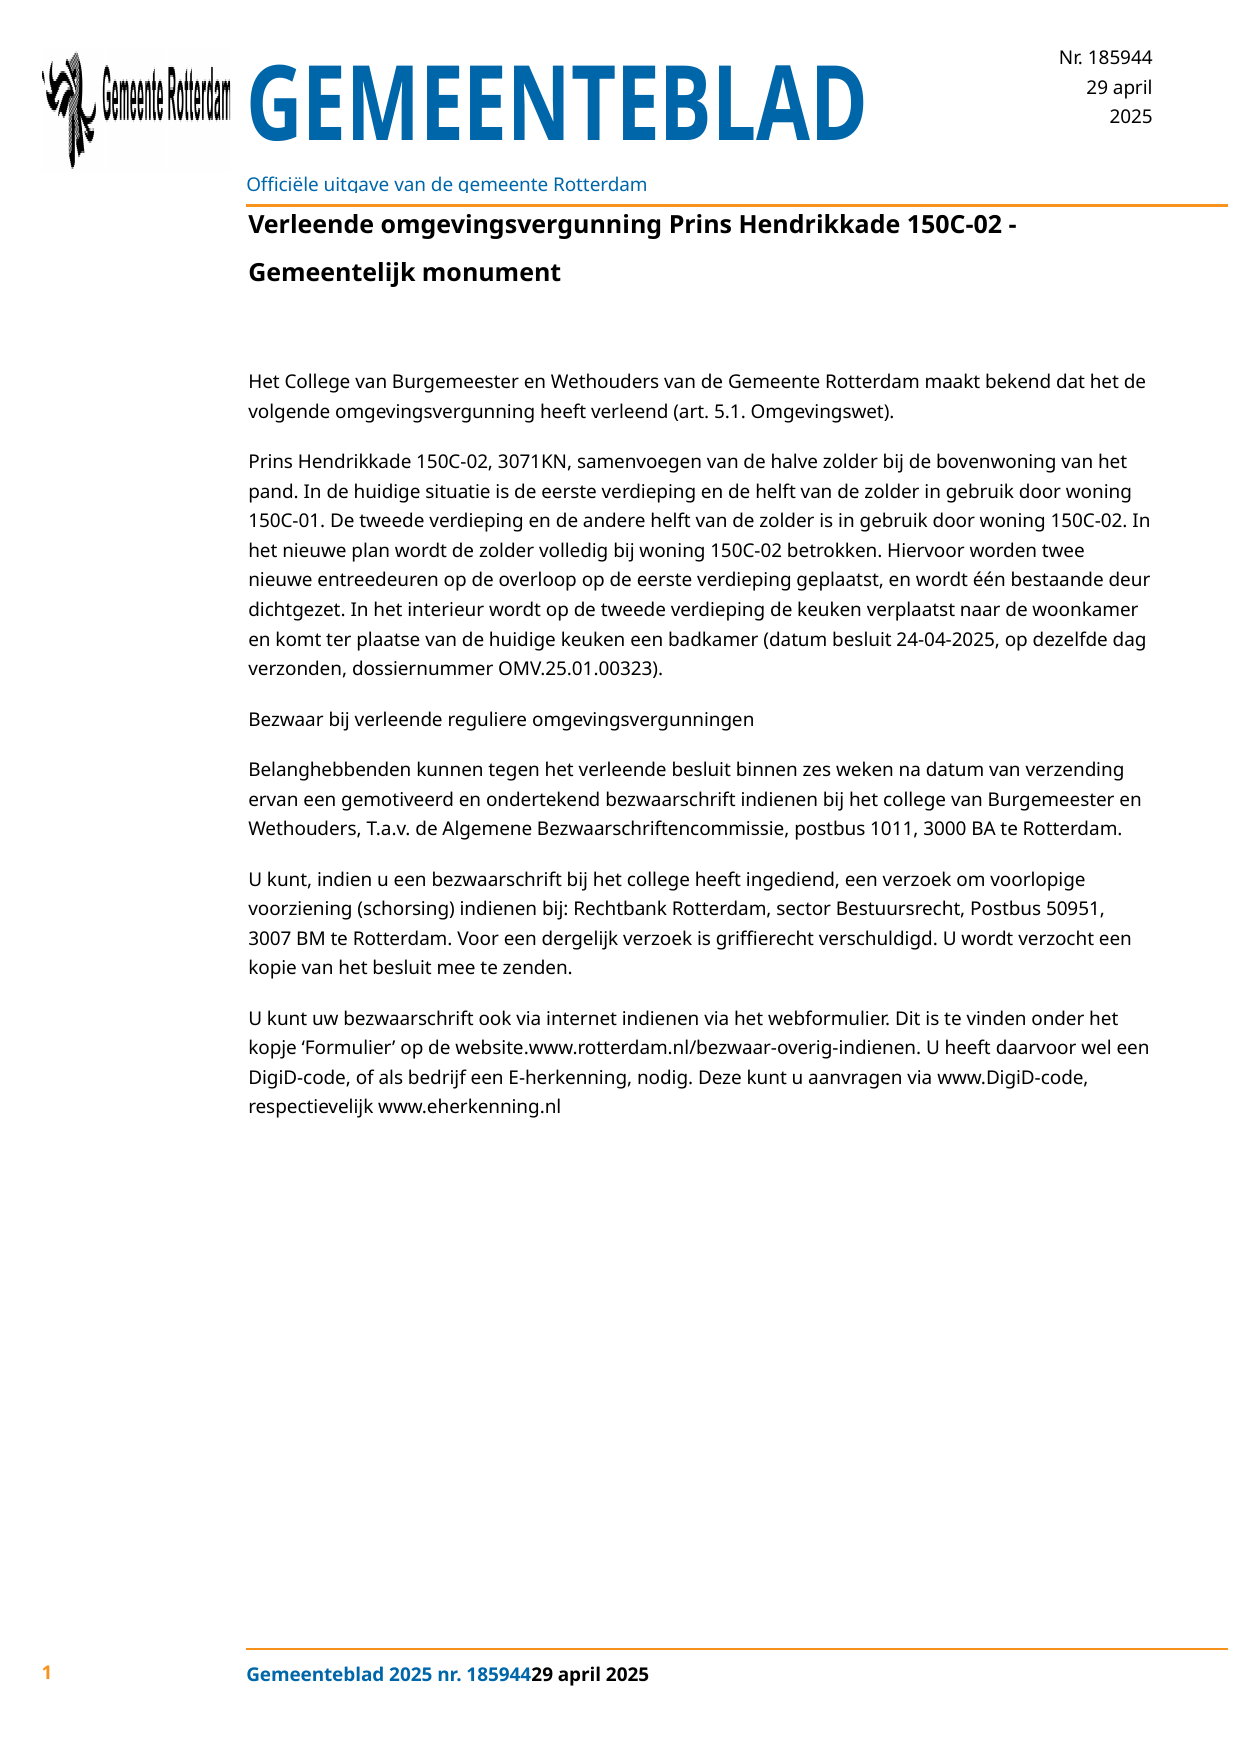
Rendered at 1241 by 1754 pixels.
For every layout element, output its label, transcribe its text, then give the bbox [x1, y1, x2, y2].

text Bezwaar bij verleende reguliere omgevingsvergunningen [248, 706, 1152, 732]
text U kunt, indien u een bezwaarschrift bij het college heeft ingediend, een verzoek om voorlopige voorziening (schorsing) indienen bij: Rechtbank Rotterdam, sector Bestuursrecht, Postbus 50951, 3007 BM te Rotterdam. Voor een dergelijk verzoek is griffierecht verschuldigd. U wordt verzocht een kopie van het besluit mee te zenden. [248, 866, 1152, 980]
text Verleende omgevingsvergunning Prins Hendrikkade 150C-02 - Gemeentelijk monument [248, 207, 1152, 288]
text Prins Hendrikkade 150C-02, 3071KN, samenvoegen van de halve zolder bij de bovenwoning van het pand. In de huidige situatie is de eerste verdieping en de helft van de zolder in gebruik door woning 150C-01. De tweede verdieping en de andere helft van de zolder is in gebruik door woning 150C-02. In het nieuwe plan wordt de zolder volledig bij woning 150C-02 betrokken. Hiervoor worden twee nieuwe entreedeuren op de overloop op de eerste verdieping geplaatst, en wordt één bestaande deur dichtgezet. In het interieur wordt op de tweede verdieping de keuken verplaatst naar de woonkamer en komt ter plaatse van de huidige keuken een badkamer (datum besluit 24-04-2025, op dezelfde dag verzonden, dossiernummer OMV.25.01.00323). [248, 448, 1152, 681]
text U kunt uw bezwaarschrift ook via internet indienen via het webformulier. Dit is te vinden onder het kopje ‘Formulier’ op de website.www.rotterdam.nl/bezwaar-overig-indienen. U heeft daarvoor wel een DigiD-code, of als bedrijf een E-herkenning, nodig. Deze kunt u aanvragen via www.DigiD-code, respectievelijk www.eherkenning.nl [248, 1005, 1152, 1119]
picture [41, 47, 231, 172]
text Het College van Burgemeester en Wethouders van de Gemeente Rotterdam maakt bekend dat het de volgende omgevingsvergunning heeft verleend (art. 5.1. Omgevingswet). [248, 368, 1152, 424]
text Belanghebbenden kunnen tegen het verleende besluit binnen zes weken na datum van verzending ervan een gemotiveerd en ondertekend bezwaarschrift indienen bij het college van Burgemeester en Wethouders, T.a.v. de Algemene Bezwaarschriftencommissie, postbus 1011, 3000 BA te Rotterdam. [248, 756, 1152, 841]
